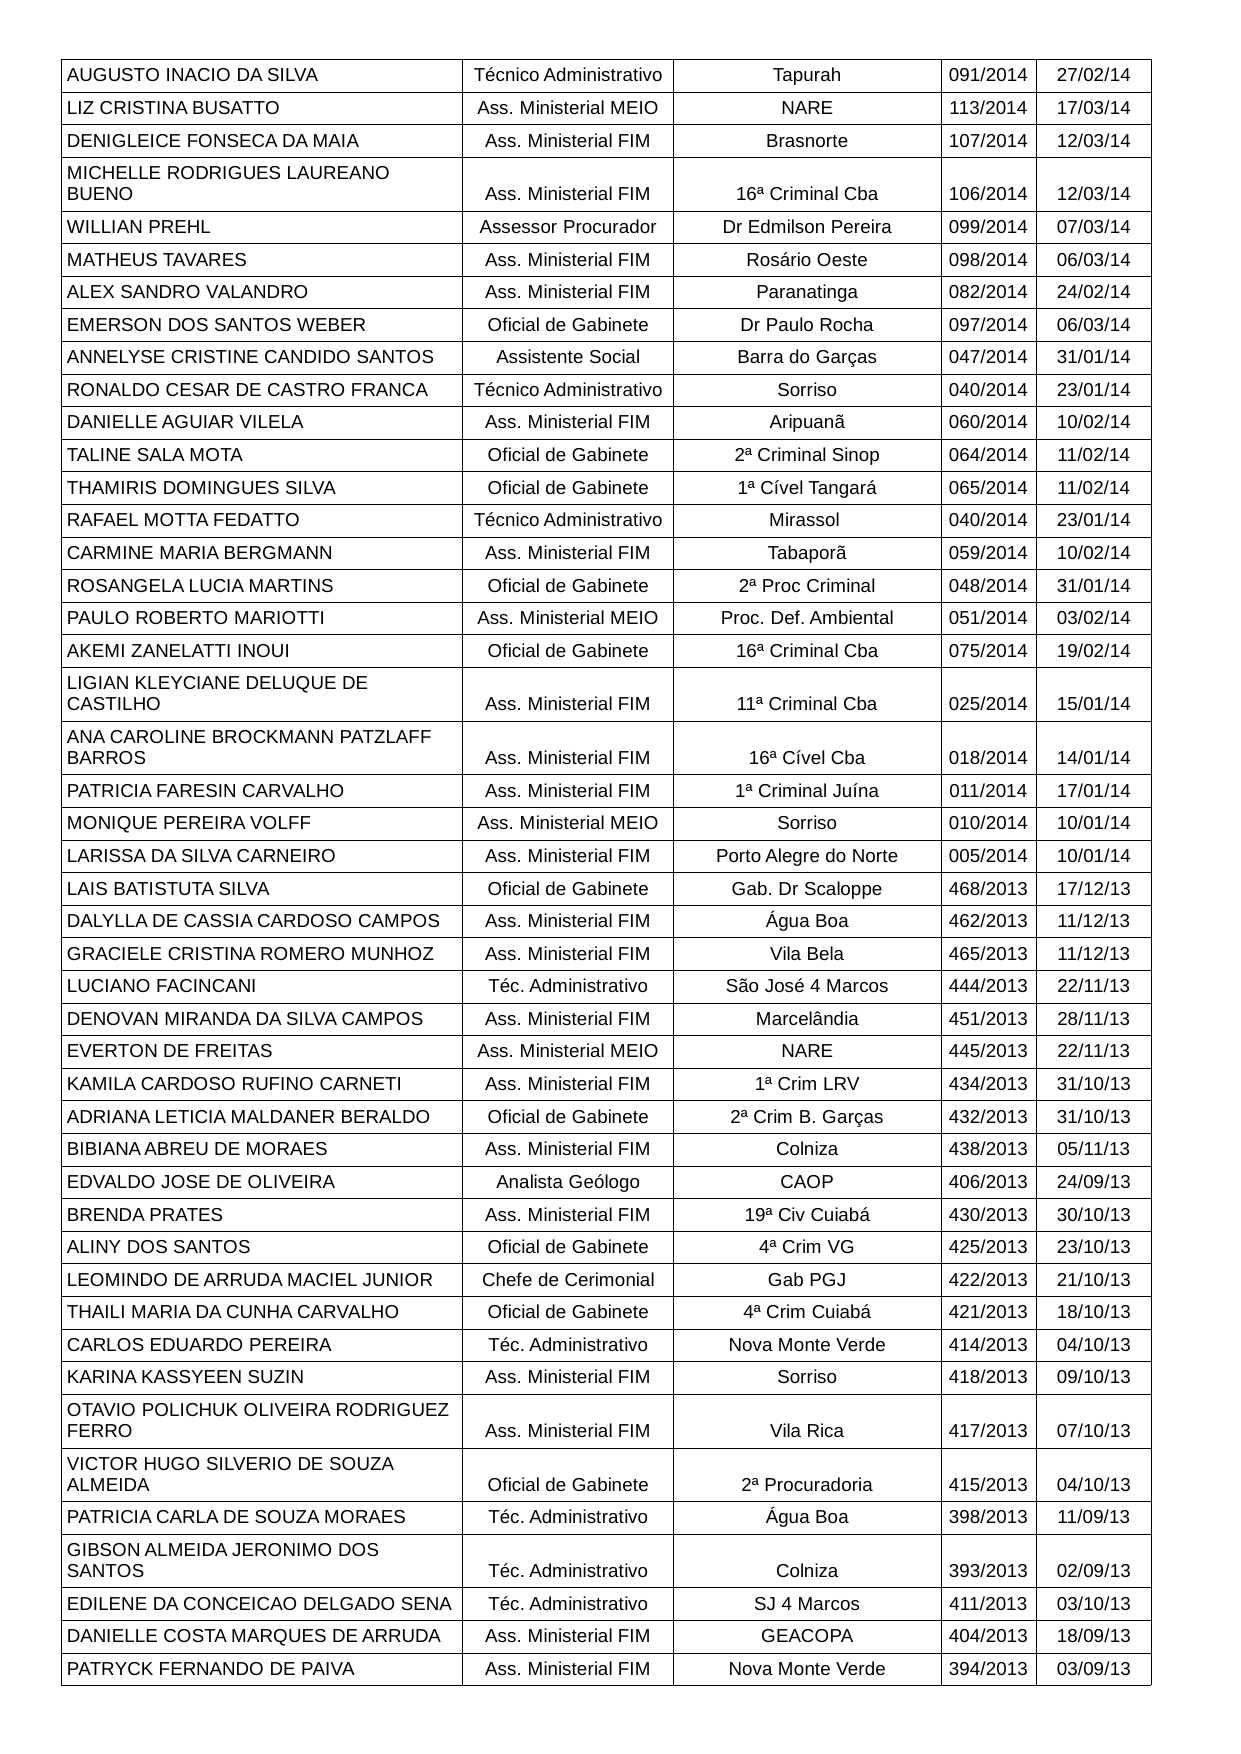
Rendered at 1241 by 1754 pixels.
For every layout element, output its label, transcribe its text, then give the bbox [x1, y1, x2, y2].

table_cell BIBIANA ABREU DE MORAES [62, 1134, 462, 1166]
table_cell Ass. Ministerial FIM [463, 1199, 673, 1231]
table_cell THAILI MARIA DA CUNHA CARVALHO [62, 1297, 462, 1328]
table_cell 065/2014 [942, 472, 1036, 504]
table_cell 17/12/13 [1037, 873, 1151, 905]
table_cell Rosário Oeste [674, 244, 941, 276]
table_cell Tabaporã [674, 538, 941, 569]
table_cell 11/12/13 [1037, 906, 1151, 937]
table_cell 22/11/13 [1037, 971, 1151, 1002]
table_cell LUCIANO FACINCANI [62, 971, 462, 1002]
table_cell Ass. Ministerial FIM [463, 407, 673, 439]
table_cell Gab. Dr Scaloppe [674, 873, 941, 905]
table_cell 064/2014 [942, 440, 1036, 471]
table_cell Ass. Ministerial FIM [463, 1004, 673, 1035]
table_cell EMERSON DOS SANTOS WEBER [62, 309, 462, 341]
table_cell 1ª Cível Tangará [674, 472, 941, 504]
table_cell 048/2014 [942, 570, 1036, 602]
table_cell 17/03/14 [1037, 93, 1151, 124]
table_cell NARE [674, 1036, 941, 1068]
table_cell 010/2014 [942, 808, 1036, 839]
table_cell 418/2013 [942, 1362, 1036, 1394]
table_cell Oficial de Gabinete [463, 1449, 673, 1501]
table_cell Tapurah [674, 60, 941, 92]
table_cell 393/2013 [942, 1535, 1036, 1587]
table_cell 04/10/13 [1037, 1330, 1151, 1361]
table_cell Colniza [674, 1535, 941, 1587]
table_cell CARMINE MARIA BERGMANN [62, 538, 462, 569]
table_cell 394/2013 [942, 1654, 1036, 1685]
table_cell Ass. Ministerial FIM [463, 1621, 673, 1652]
table_cell LIZ CRISTINA BUSATTO [62, 93, 462, 124]
table_cell Nova Monte Verde [674, 1654, 941, 1685]
table_cell Sorriso [674, 808, 941, 839]
table_cell Ass. Ministerial FIM [463, 841, 673, 872]
table_cell Oficial de Gabinete [463, 570, 673, 602]
table_cell 11/12/13 [1037, 938, 1151, 970]
table_cell 06/03/14 [1037, 244, 1151, 276]
table_cell 438/2013 [942, 1134, 1036, 1166]
table_cell 27/02/14 [1037, 60, 1151, 92]
table_cell Oficial de Gabinete [463, 635, 673, 667]
table_cell 404/2013 [942, 1621, 1036, 1652]
table_cell 06/03/14 [1037, 309, 1151, 341]
table_cell 28/11/13 [1037, 1004, 1151, 1035]
table_cell 018/2014 [942, 722, 1036, 774]
table_cell 462/2013 [942, 906, 1036, 937]
table_cell 051/2014 [942, 603, 1036, 634]
table_cell Téc. Administrativo [463, 1588, 673, 1620]
table_cell Técnico Administrativo [463, 375, 673, 406]
table_cell Ass. Ministerial FIM [463, 938, 673, 970]
table_cell DENOVAN MIRANDA DA SILVA CAMPOS [62, 1004, 462, 1035]
table_cell PATRYCK FERNANDO DE PAIVA [62, 1654, 462, 1685]
table_cell ROSANGELA LUCIA MARTINS [62, 570, 462, 602]
table_cell 12/03/14 [1037, 158, 1151, 211]
table_cell 23/01/14 [1037, 375, 1151, 406]
table_cell 2ª Crim B. Garças [674, 1101, 941, 1133]
table_cell 098/2014 [942, 244, 1036, 276]
table_cell 2ª Criminal Sinop [674, 440, 941, 471]
table_cell DANIELLE COSTA MARQUES DE ARRUDA [62, 1621, 462, 1652]
table_cell 451/2013 [942, 1004, 1036, 1035]
table_cell 445/2013 [942, 1036, 1036, 1068]
table_cell PATRICIA CARLA DE SOUZA MORAES [62, 1502, 462, 1534]
table_cell Sorriso [674, 375, 941, 406]
table_cell 23/10/13 [1037, 1232, 1151, 1263]
table_cell 097/2014 [942, 309, 1036, 341]
table_cell 430/2013 [942, 1199, 1036, 1231]
table_cell LARISSA DA SILVA CARNEIRO [62, 841, 462, 872]
table_cell Brasnorte [674, 125, 941, 157]
table_cell Marcelândia [674, 1004, 941, 1035]
table_cell NARE [674, 93, 941, 124]
table_cell 398/2013 [942, 1502, 1036, 1534]
table_cell 075/2014 [942, 635, 1036, 667]
table_cell Sorriso [674, 1362, 941, 1394]
table_cell Téc. Administrativo [463, 971, 673, 1002]
table_cell Ass. Ministerial FIM [463, 244, 673, 276]
table_cell 060/2014 [942, 407, 1036, 439]
table_cell Ass. Ministerial MEIO [463, 603, 673, 634]
table_cell AKEMI ZANELATTI INOUI [62, 635, 462, 667]
table_cell DANIELLE AGUIAR VILELA [62, 407, 462, 439]
table_cell 14/01/14 [1037, 722, 1151, 774]
table_cell Ass. Ministerial FIM [463, 1654, 673, 1685]
table_cell KAMILA CARDOSO RUFINO CARNETI [62, 1069, 462, 1100]
table_cell 099/2014 [942, 212, 1036, 243]
table_cell Téc. Administrativo [463, 1535, 673, 1587]
table_cell Oficial de Gabinete [463, 309, 673, 341]
table_cell 10/01/14 [1037, 841, 1151, 872]
table_cell Oficial de Gabinete [463, 472, 673, 504]
table_cell Ass. Ministerial FIM [463, 1069, 673, 1100]
table_cell ALEX SANDRO VALANDRO [62, 277, 462, 308]
table_cell TALINE SALA MOTA [62, 440, 462, 471]
table_cell 11/09/13 [1037, 1502, 1151, 1534]
table_cell 4ª Crim VG [674, 1232, 941, 1263]
table_cell Oficial de Gabinete [463, 873, 673, 905]
table_cell LIGIAN KLEYCIANE DELUQUE DE CASTILHO [62, 668, 462, 721]
table_cell Barra do Garças [674, 342, 941, 373]
table_cell GRACIELE CRISTINA ROMERO MUNHOZ [62, 938, 462, 970]
table_cell 11/02/14 [1037, 440, 1151, 471]
table_cell 082/2014 [942, 277, 1036, 308]
table_cell 15/01/14 [1037, 668, 1151, 721]
table_cell Dr Edmilson Pereira [674, 212, 941, 243]
table_cell 31/01/14 [1037, 342, 1151, 373]
table_cell 10/02/14 [1037, 538, 1151, 569]
table_cell EVERTON DE FREITAS [62, 1036, 462, 1068]
table_cell 09/10/13 [1037, 1362, 1151, 1394]
table_cell LAIS BATISTUTA SILVA [62, 873, 462, 905]
table_cell RONALDO CESAR DE CASTRO FRANCA [62, 375, 462, 406]
table_cell Ass. Ministerial FIM [463, 125, 673, 157]
table_cell 113/2014 [942, 93, 1036, 124]
table_cell Ass. Ministerial FIM [463, 277, 673, 308]
table_cell 005/2014 [942, 841, 1036, 872]
table_cell 2ª Proc Criminal [674, 570, 941, 602]
table_cell 24/09/13 [1037, 1167, 1151, 1198]
table_cell PAULO ROBERTO MARIOTTI [62, 603, 462, 634]
table_cell Analista Geólogo [463, 1167, 673, 1198]
table_cell THAMIRIS DOMINGUES SILVA [62, 472, 462, 504]
table_cell 03/10/13 [1037, 1588, 1151, 1620]
table_cell 047/2014 [942, 342, 1036, 373]
table_cell 17/01/14 [1037, 775, 1151, 807]
table_cell 24/02/14 [1037, 277, 1151, 308]
table_cell 414/2013 [942, 1330, 1036, 1361]
table_cell Proc. Def. Ambiental [674, 603, 941, 634]
table_cell 434/2013 [942, 1069, 1036, 1100]
table_cell Técnico Administrativo [463, 60, 673, 92]
table_cell 12/03/14 [1037, 125, 1151, 157]
table_cell 30/10/13 [1037, 1199, 1151, 1231]
table_cell Assessor Procurador [463, 212, 673, 243]
table_cell 468/2013 [942, 873, 1036, 905]
table_cell LEOMINDO DE ARRUDA MACIEL JUNIOR [62, 1264, 462, 1296]
table_cell Gab PGJ [674, 1264, 941, 1296]
table_cell 19ª Civ Cuiabá [674, 1199, 941, 1231]
table_cell 040/2014 [942, 505, 1036, 537]
table_cell 011/2014 [942, 775, 1036, 807]
table_cell DENIGLEICE FONSECA DA MAIA [62, 125, 462, 157]
table_cell SJ 4 Marcos [674, 1588, 941, 1620]
table_cell 07/03/14 [1037, 212, 1151, 243]
table_cell Oficial de Gabinete [463, 1232, 673, 1263]
table_cell 1ª Crim LRV [674, 1069, 941, 1100]
table_cell 16ª Criminal Cba [674, 635, 941, 667]
table_cell Ass. Ministerial FIM [463, 1362, 673, 1394]
table_cell 4ª Crim Cuiabá [674, 1297, 941, 1328]
table_cell 31/01/14 [1037, 570, 1151, 602]
table_cell GEACOPA [674, 1621, 941, 1652]
table_cell ANNELYSE CRISTINE CANDIDO SANTOS [62, 342, 462, 373]
table_cell 406/2013 [942, 1167, 1036, 1198]
table_cell 31/10/13 [1037, 1069, 1151, 1100]
table_cell 03/09/13 [1037, 1654, 1151, 1685]
table_cell 10/02/14 [1037, 407, 1151, 439]
table_cell ALINY DOS SANTOS [62, 1232, 462, 1263]
table_cell 091/2014 [942, 60, 1036, 92]
table_cell Ass. Ministerial MEIO [463, 1036, 673, 1068]
table_cell 07/10/13 [1037, 1395, 1151, 1447]
table_cell EDVALDO JOSE DE OLIVEIRA [62, 1167, 462, 1198]
table_cell Dr Paulo Rocha [674, 309, 941, 341]
table_cell Téc. Administrativo [463, 1502, 673, 1534]
table_cell Oficial de Gabinete [463, 440, 673, 471]
table_cell 465/2013 [942, 938, 1036, 970]
table_cell 02/09/13 [1037, 1535, 1151, 1587]
table_cell 059/2014 [942, 538, 1036, 569]
table_cell Ass. Ministerial MEIO [463, 808, 673, 839]
table_cell MICHELLE RODRIGUES LAUREANO BUENO [62, 158, 462, 211]
table_cell Água Boa [674, 1502, 941, 1534]
table_cell Ass. Ministerial MEIO [463, 93, 673, 124]
table_cell Téc. Administrativo [463, 1330, 673, 1361]
table_cell 16ª Cível Cba [674, 722, 941, 774]
table_cell 11/02/14 [1037, 472, 1151, 504]
table_cell 444/2013 [942, 971, 1036, 1002]
table_cell 18/09/13 [1037, 1621, 1151, 1652]
table_cell Ass. Ministerial FIM [463, 158, 673, 211]
table_cell 411/2013 [942, 1588, 1036, 1620]
table_cell Oficial de Gabinete [463, 1297, 673, 1328]
table_cell 23/01/14 [1037, 505, 1151, 537]
table_cell 31/10/13 [1037, 1101, 1151, 1133]
table_cell EDILENE DA CONCEICAO DELGADO SENA [62, 1588, 462, 1620]
table_cell 422/2013 [942, 1264, 1036, 1296]
table_cell 107/2014 [942, 125, 1036, 157]
table_cell MATHEUS TAVARES [62, 244, 462, 276]
table_cell 19/02/14 [1037, 635, 1151, 667]
table_cell Oficial de Gabinete [463, 1101, 673, 1133]
table_cell Ass. Ministerial FIM [463, 668, 673, 721]
table_cell Água Boa [674, 906, 941, 937]
table_cell 22/11/13 [1037, 1036, 1151, 1068]
table_cell Ass. Ministerial FIM [463, 538, 673, 569]
table_cell 10/01/14 [1037, 808, 1151, 839]
table_cell Técnico Administrativo [463, 505, 673, 537]
table_cell PATRICIA FARESIN CARVALHO [62, 775, 462, 807]
table_cell 05/11/13 [1037, 1134, 1151, 1166]
table_cell OTAVIO POLICHUK OLIVEIRA RODRIGUEZ FERRO [62, 1395, 462, 1447]
table_cell WILLIAN PREHL [62, 212, 462, 243]
table_cell 106/2014 [942, 158, 1036, 211]
table_cell 415/2013 [942, 1449, 1036, 1501]
table_cell 417/2013 [942, 1395, 1036, 1447]
table_cell Colniza [674, 1134, 941, 1166]
table_cell KARINA KASSYEEN SUZIN [62, 1362, 462, 1394]
table_cell 432/2013 [942, 1101, 1036, 1133]
table_cell 04/10/13 [1037, 1449, 1151, 1501]
table_cell ADRIANA LETICIA MALDANER BERALDO [62, 1101, 462, 1133]
table_cell ANA CAROLINE BROCKMANN PATZLAFF BARROS [62, 722, 462, 774]
table_cell Ass. Ministerial FIM [463, 1395, 673, 1447]
table_cell MONIQUE PEREIRA VOLFF [62, 808, 462, 839]
table_cell Chefe de Cerimonial [463, 1264, 673, 1296]
table_cell Vila Bela [674, 938, 941, 970]
table_cell CAOP [674, 1167, 941, 1198]
table_cell 2ª Procuradoria [674, 1449, 941, 1501]
table_cell 11ª Criminal Cba [674, 668, 941, 721]
table_cell 425/2013 [942, 1232, 1036, 1263]
table_cell GIBSON ALMEIDA JERONIMO DOS SANTOS [62, 1535, 462, 1587]
table_cell VICTOR HUGO SILVERIO DE SOUZA ALMEIDA [62, 1449, 462, 1501]
table_cell Aripuanã [674, 407, 941, 439]
table_cell Ass. Ministerial FIM [463, 906, 673, 937]
table_cell Nova Monte Verde [674, 1330, 941, 1361]
table_cell Mirassol [674, 505, 941, 537]
table_cell Porto Alegre do Norte [674, 841, 941, 872]
table_cell Assistente Social [463, 342, 673, 373]
table_cell RAFAEL MOTTA FEDATTO [62, 505, 462, 537]
table_cell Paranatinga [674, 277, 941, 308]
table_cell Vila Rica [674, 1395, 941, 1447]
table_cell 421/2013 [942, 1297, 1036, 1328]
table_cell Ass. Ministerial FIM [463, 1134, 673, 1166]
table_cell BRENDA PRATES [62, 1199, 462, 1231]
table_cell 16ª Criminal Cba [674, 158, 941, 211]
table_cell 1ª Criminal Juína [674, 775, 941, 807]
table_cell Ass. Ministerial FIM [463, 722, 673, 774]
table_cell 040/2014 [942, 375, 1036, 406]
table_cell DALYLLA DE CASSIA CARDOSO CAMPOS [62, 906, 462, 937]
table_cell CARLOS EDUARDO PEREIRA [62, 1330, 462, 1361]
table_cell 21/10/13 [1037, 1264, 1151, 1296]
table_cell AUGUSTO INACIO DA SILVA [62, 60, 462, 92]
table_cell São José 4 Marcos [674, 971, 941, 1002]
table_cell 025/2014 [942, 668, 1036, 721]
table_cell 18/10/13 [1037, 1297, 1151, 1328]
table_cell 03/02/14 [1037, 603, 1151, 634]
table_cell Ass. Ministerial FIM [463, 775, 673, 807]
